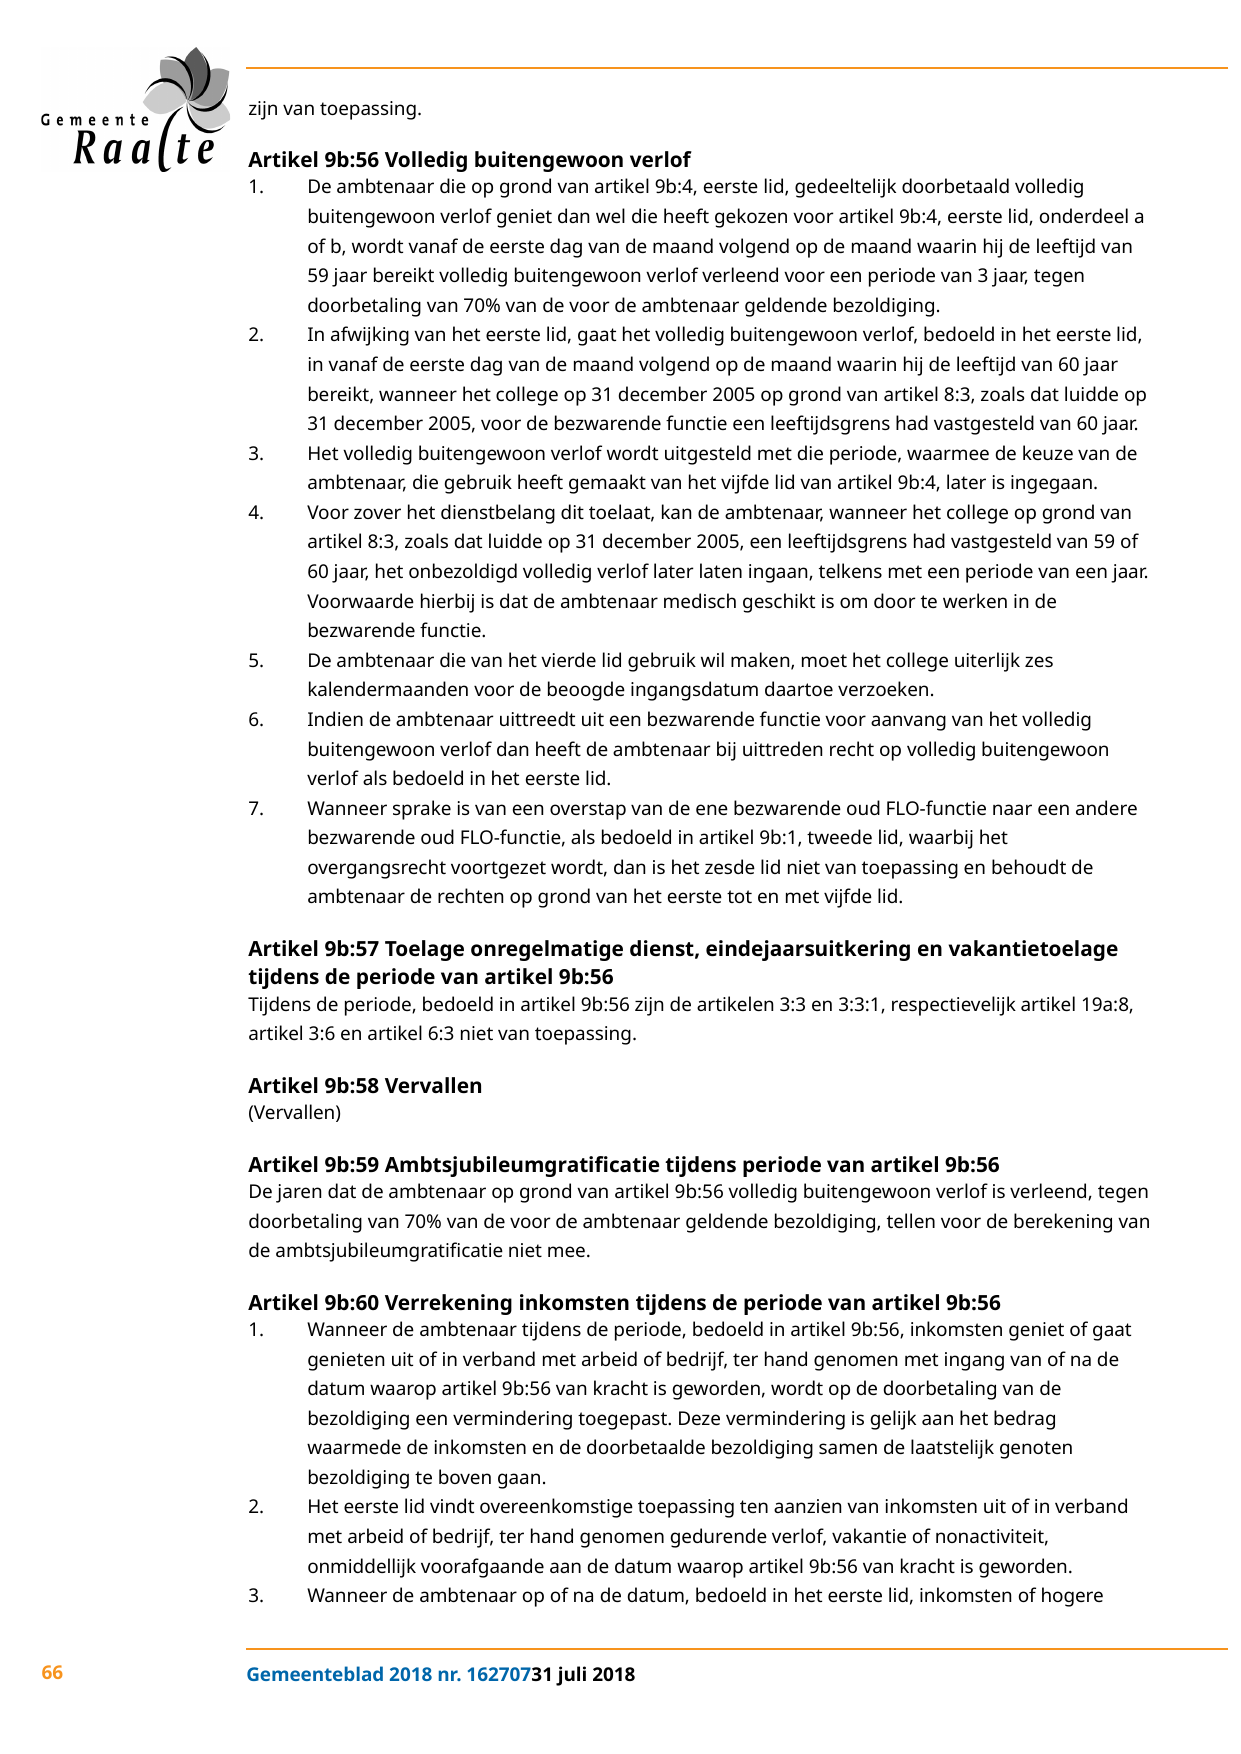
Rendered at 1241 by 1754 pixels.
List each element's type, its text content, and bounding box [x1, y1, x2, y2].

picture [41, 47, 231, 172]
list Wanneer de ambtenaar op of na de datum, bedoeld in het eerste lid, inkomsten of hogere [248, 1582, 1152, 1608]
text Artikel 9b:58 Vervallen [248, 1071, 1152, 1099]
list Het volledig buitengewoon verlof wordt uitgesteld met die periode, waarmee de keuze van de ambtenaar, die gebruik heeft gemaakt van het vijfde lid van artikel 9b:4, later is ingegaan. [248, 440, 1152, 495]
list Indien de ambtenaar uittreedt uit een bezwarende functie voor aanvang van het volledig buitengewoon verlof dan heeft de ambtenaar bij uittreden recht op volledig buitengewoon verlof als bedoeld in het eerste lid. [248, 706, 1152, 791]
list Voor zover het dienstbelang dit toelaat, kan de ambtenaar, wanneer het college op grond van artikel 8:3, zoals dat luidde op 31 december 2005, een leeftijdsgrens had vastgesteld van 59 of 60 jaar, het onbezoldigd volledig verlof later laten ingaan, telkens met een periode van een jaar. Voorwaarde hierbij is dat de ambtenaar medisch geschikt is om door te werken in de bezwarende functie. [248, 499, 1152, 643]
text (Vervallen) [248, 1099, 1152, 1125]
list Wanneer de ambtenaar tijdens de periode, bedoeld in artikel 9b:56, inkomsten geniet of gaat genieten uit of in verband met arbeid of bedrijf, ter hand genomen met ingang van of na de datum waarop artikel 9b:56 van kracht is geworden, wordt op de doorbetaling van de bezoldiging een vermindering toegepast. Deze vermindering is gelijk aan het bedrag waarmede de inkomsten en de doorbetaalde bezoldiging samen de laatstelijk genoten bezoldiging te boven gaan. [248, 1316, 1152, 1490]
text Artikel 9b:60 Verrekening inkomsten tijdens de periode van artikel 9b:56 [248, 1288, 1152, 1316]
text Artikel 9b:57 Toelage onregelmatige dienst, eindejaarsuitkering en vakantietoelage tijdens de periode van artikel 9b:56 [248, 934, 1152, 991]
list Het eerste lid vindt overeenkomstige toepassing ten aanzien van inkomsten uit of in verband met arbeid of bedrijf, ter hand genomen gedurende verlof, vakantie of nonactiviteit, onmiddellijk voorafgaande aan de datum waarop artikel 9b:56 van kracht is geworden. [248, 1494, 1152, 1579]
list In afwijking van het eerste lid, gaat het volledig buitengewoon verlof, bedoeld in het eerste lid, in vanaf de eerste dag van de maand volgend op de maand waarin hij de leeftijd van 60 jaar bereikt, wanneer het college op 31 december 2005 op grond van artikel 8:3, zoals dat luidde op 31 december 2005, voor de bezwarende functie een leeftijdsgrens had vastgesteld van 60 jaar. [248, 322, 1152, 436]
text zijn van toepassing. [248, 95, 1152, 121]
text De jaren dat de ambtenaar op grond van artikel 9b:56 volledig buitengewoon verlof is verleend, tegen doorbetaling van 70% van de voor de ambtenaar geldende bezoldiging, tellen voor de berekening van de ambtsjubileumgratificatie niet mee. [248, 1178, 1152, 1263]
list De ambtenaar die op grond van artikel 9b:4, eerste lid, gedeeltelijk doorbetaald volledig buitengewoon verlof geniet dan wel die heeft gekozen voor artikel 9b:4, eerste lid, onderdeel a of b, wordt vanaf de eerste dag van de maand volgend op de maand waarin hij de leeftijd van 59 jaar bereikt volledig buitengewoon verlof verleend voor een periode van 3 jaar, tegen doorbetaling van 70% van de voor de ambtenaar geldende bezoldiging. [248, 174, 1152, 318]
list Wanneer sprake is van een overstap van de ene bezwarende oud FLO-functie naar een andere bezwarende oud FLO-functie, als bedoeld in artikel 9b:1, tweede lid, waarbij het overgangsrecht voortgezet wordt, dan is het zesde lid niet van toepassing en behoudt de ambtenaar de rechten op grond van het eerste tot en met vijfde lid. [248, 795, 1152, 909]
list De ambtenaar die van het vierde lid gebruik wil maken, moet het college uiterlijk zes kalendermaanden voor de beoogde ingangsdatum daartoe verzoeken. [248, 647, 1152, 702]
text Artikel 9b:56 Volledig buitengewoon verlof [248, 145, 1152, 174]
text Artikel 9b:59 Ambtsjubileumgratificatie tijdens periode van artikel 9b:56 [248, 1150, 1152, 1178]
text Tijdens de periode, bedoeld in artikel 9b:56 zijn de artikelen 3:3 en 3:3:1, respectievelijk artikel 19a:8, artikel 3:6 en artikel 6:3 niet van toepassing. [248, 991, 1152, 1046]
